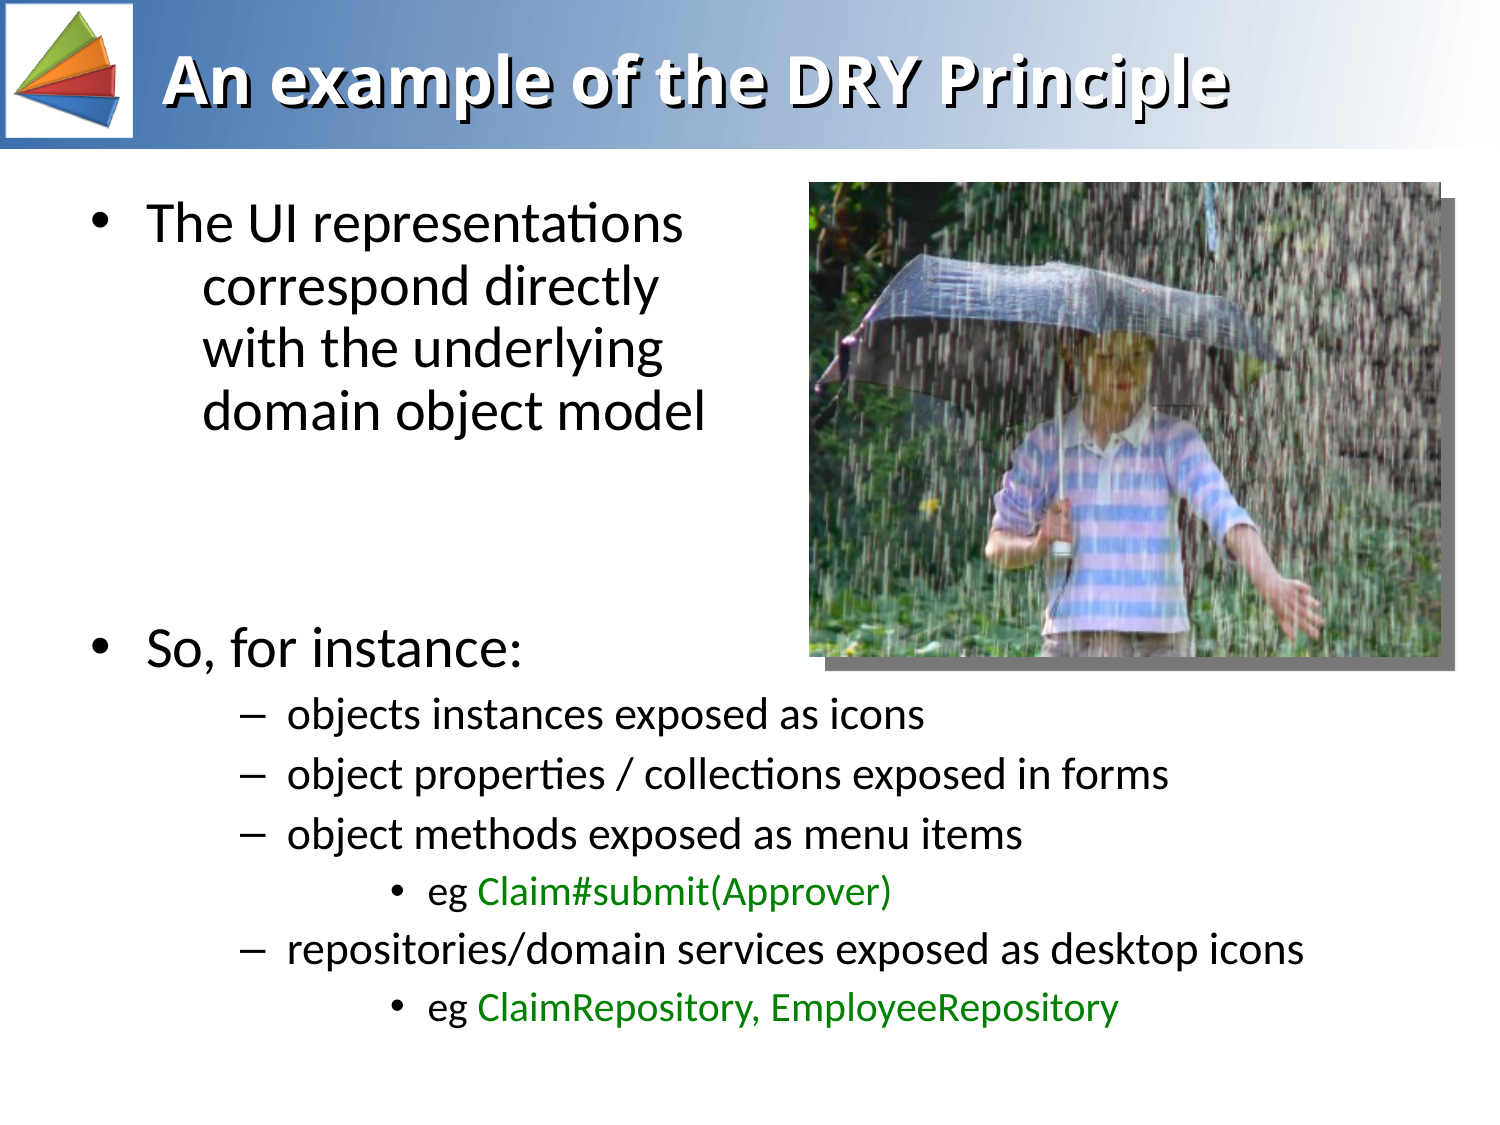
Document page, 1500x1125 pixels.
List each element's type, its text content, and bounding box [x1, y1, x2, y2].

list The UI representations correspond directly with the underlying domain object model So, for instance: objects instances exposed as icons object properties / collections exposed in forms object methods exposed as menu items eg Claim#submit(Approver) repositories/domain services exposed as desktop icons eg ClaimRepository, EmployeeRepository [75, 184, 1426, 1071]
picture [809, 182, 1441, 657]
title An example of the DRY Principle [147, 19, 1500, 138]
picture [0, 0, 1500, 149]
